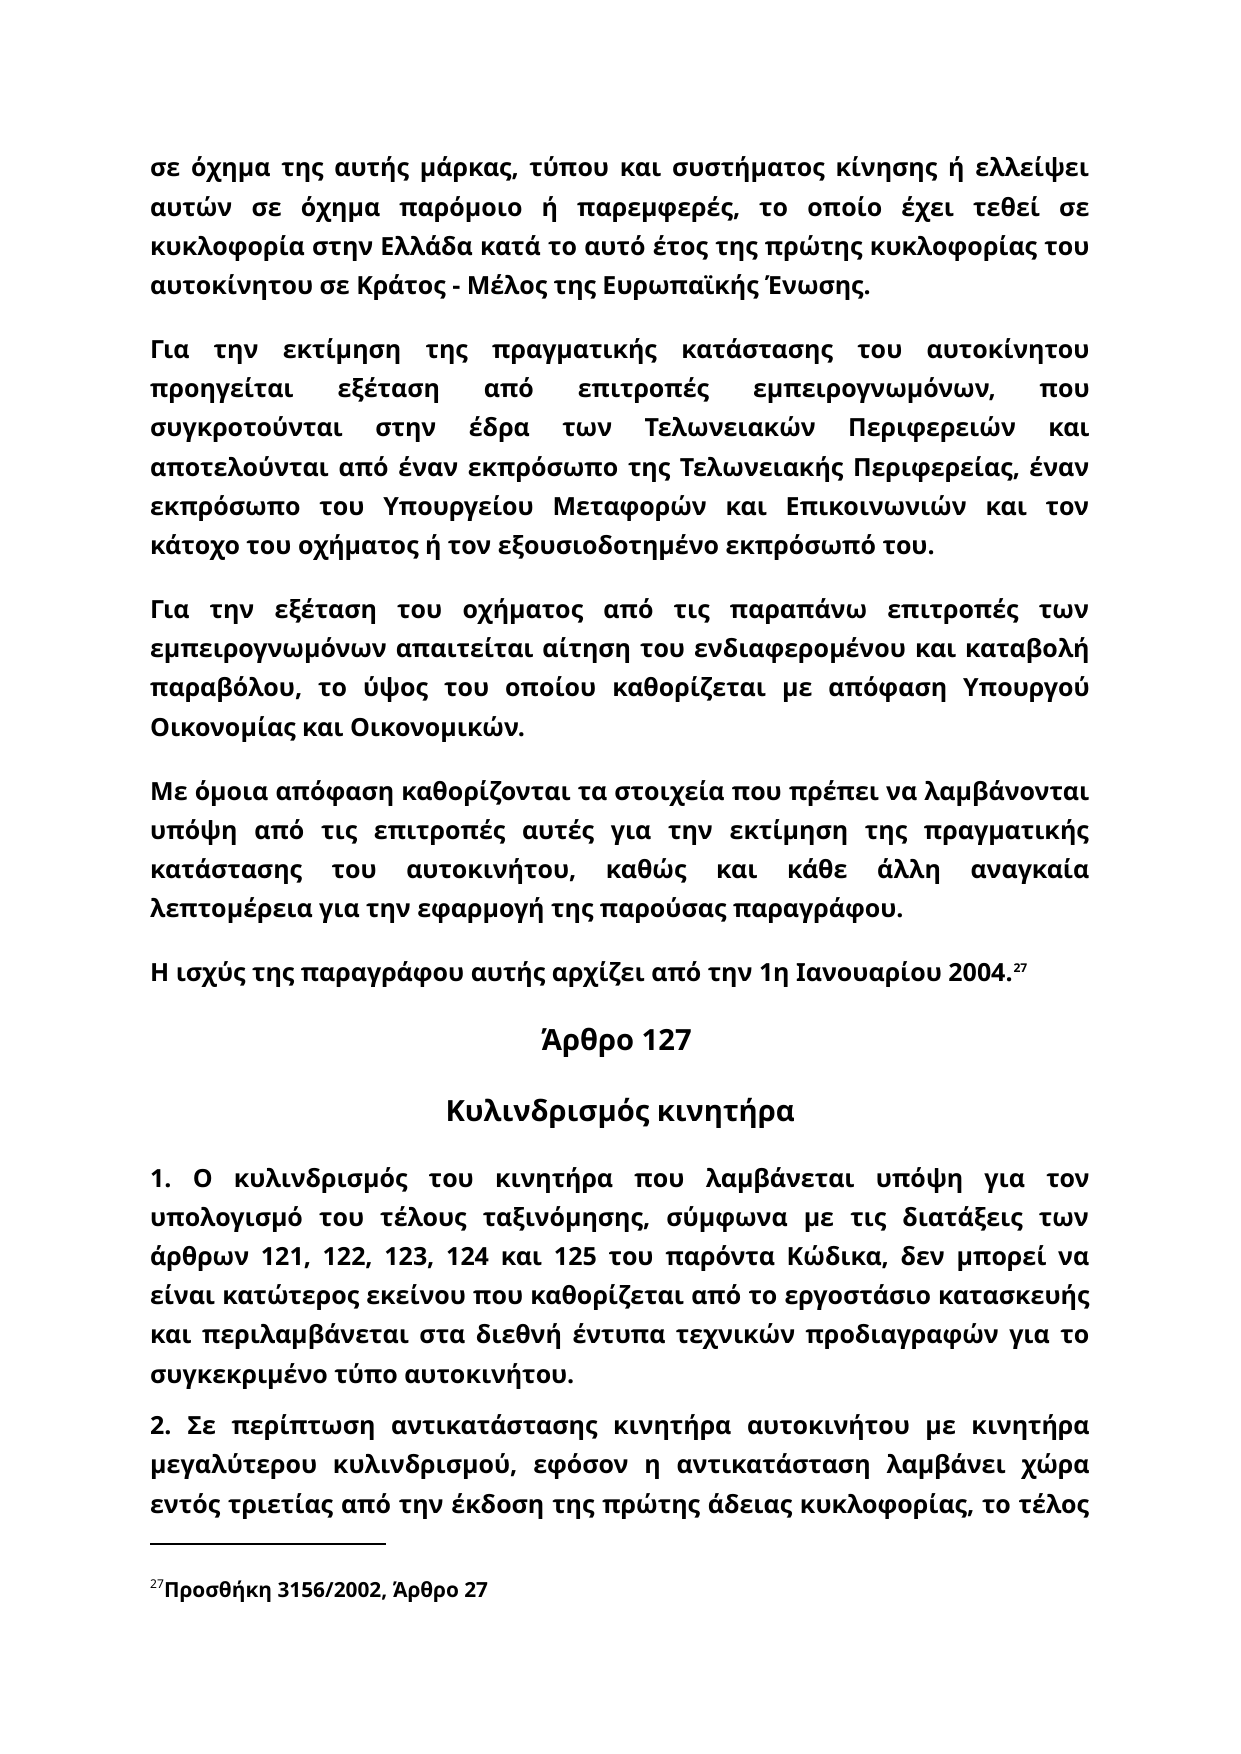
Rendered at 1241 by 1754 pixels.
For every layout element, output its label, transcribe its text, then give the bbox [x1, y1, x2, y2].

text 2. Σε περίπτωση αντικατάστασης κινητήρα αυτοκινήτου με κινητήρα μεγαλύτερου κυλινδρισμού, εφόσον η αντικατάσταση λαμβάνει χώρα εντός τριετίας από την έκδοση της πρώτης άδειας κυκλοφορίας, το τέλος [150, 1408, 1090, 1520]
text Για την εκτίμηση της πραγματικής κατάστασης του αυτοκίνητου προηγείται εξέταση από επιτροπές εμπειρογνωμόνων, που συγκροτούνται στην έδρα των Τελωνειακών Περιφερειών και αποτελούνται από έναν εκπρόσωπο της Τελωνειακής Περιφερείας, έναν εκπρόσωπο του Υπουργείου Μεταφορών και Επικοινωνιών και τον κάτοχο του οχήματος ή τον εξουσιοδοτημένο εκπρόσωπό του. [150, 332, 1090, 562]
text Προσθήκη 3156/2002, Άρθρο 27 [150, 1576, 1090, 1604]
subtitle Κυλινδρισμός κινητήρα [150, 1090, 1090, 1129]
text Με όμοια απόφαση καθορίζονται τα στοιχεία που πρέπει να λαμβάνονται υπόψη από τις επιτροπές αυτές για την εκτίμηση της πραγματικής κατάστασης του αυτοκινήτου, καθώς και κάθε άλλη αναγκαία λεπτομέρεια για την εφαρμογή της παρούσας παραγράφου. [150, 773, 1090, 925]
subtitle Άρθρο 127 [150, 1019, 1090, 1059]
text Για την εξέταση του οχήματος από τις παραπάνω επιτροπές των εμπειρογνωμόνων απαιτείται αίτηση του ενδιαφερομένου και καταβολή παραβόλου, το ύψος του οποίου καθορίζεται με απόφαση Υπουργού Οικονομίας και Οικονομικών. [150, 592, 1090, 743]
text σε όχημα της αυτής μάρκας, τύπου και συστήματος κίνησης ή ελλείψει αυτών σε όχημα παρόμοιο ή παρεμφερές, το οποίο έχει τεθεί σε κυκλοφορία στην Ελλάδα κατά το αυτό έτος της πρώτης κυκλοφορίας του αυτοκίνητου σε Κράτος - Μέλος της Ευρωπαϊκής Ένωσης. [150, 150, 1090, 302]
text 1. Ο κυλινδρισμός του κινητήρα που λαμβάνεται υπόψη για τον υπολογισμό του τέλους ταξινόμησης, σύμφωνα με τις διατάξεις των άρθρων 121, 122, 123, 124 και 125 του παρόντα Κώδικα, δεν μπορεί να είναι κατώτερος εκείνου που καθορίζεται από το εργοστάσιο κατασκευής και περιλαμβάνεται στα διεθνή έντυπα τεχνικών προδιαγραφών για το συγκεκριμένο τύπο αυτοκινήτου. [150, 1160, 1090, 1390]
text Η ισχύς της παραγράφου αυτής αρχίζει από την 1η Ιανουαρίου 2004. [150, 955, 1090, 989]
